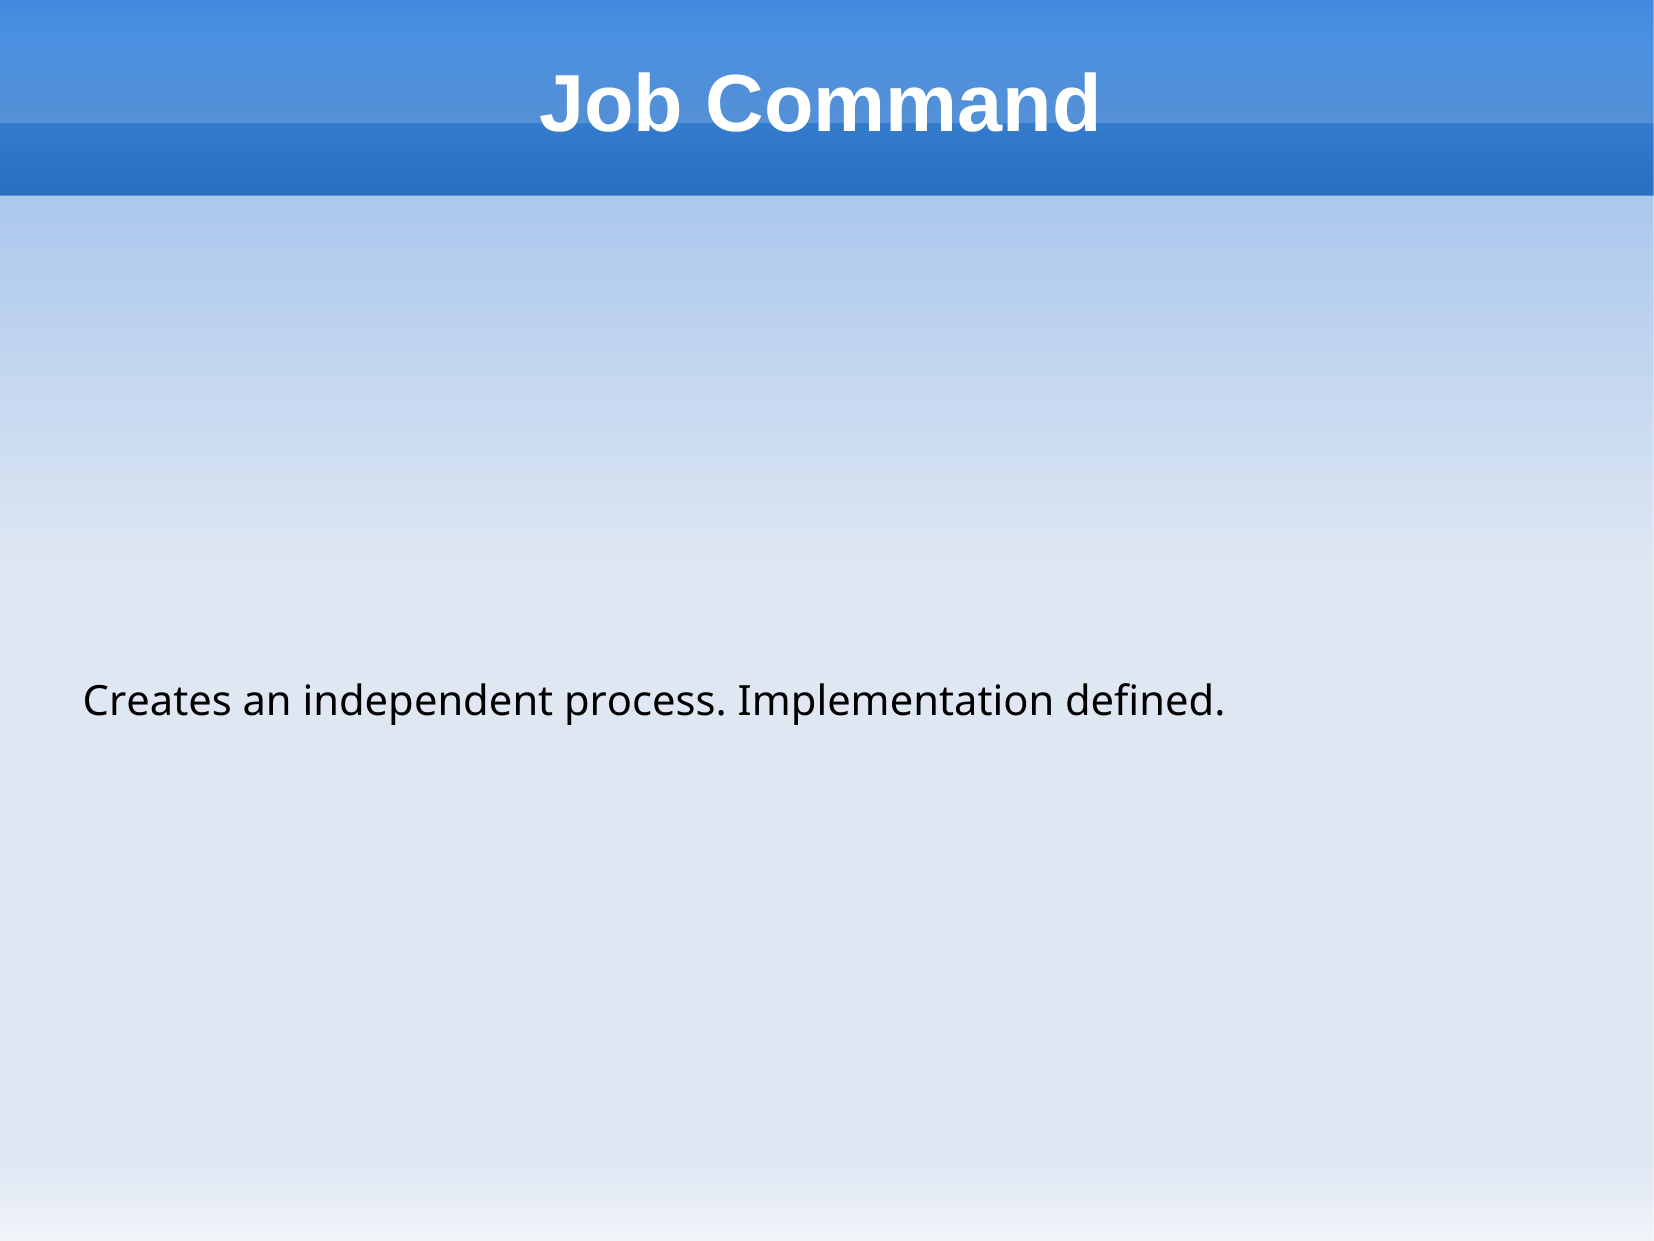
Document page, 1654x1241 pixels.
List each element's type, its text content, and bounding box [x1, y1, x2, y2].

subtitle Creates an independent process. Implementation defined. [82, 290, 1571, 1109]
picture [0, 0, 1654, 1241]
title Job Command [76, 0, 1565, 208]
